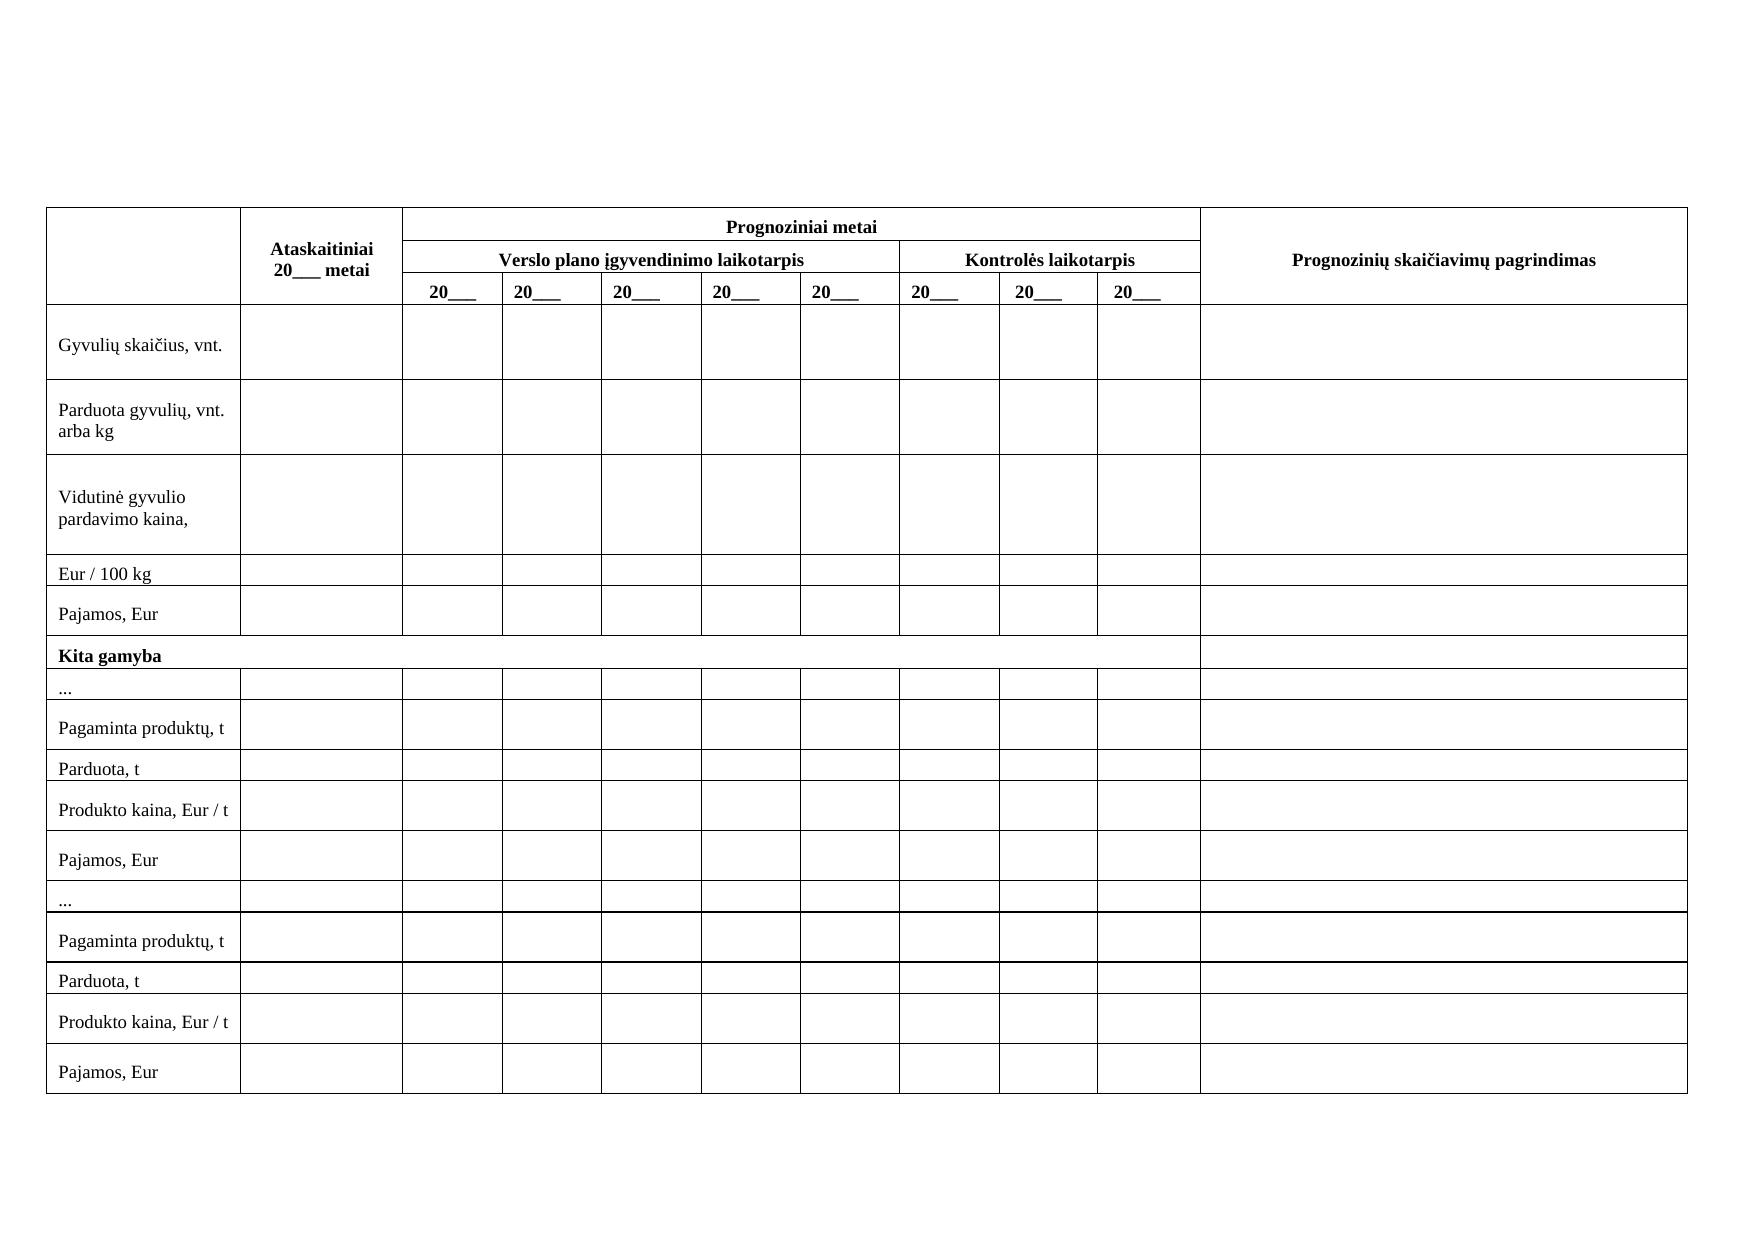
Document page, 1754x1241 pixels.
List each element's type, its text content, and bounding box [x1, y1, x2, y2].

table_cell Kontrolės laikotarpis [900, 241, 1200, 272]
table_cell Eur / 100 kg [47, 555, 240, 585]
table_cell [1098, 455, 1200, 553]
table_cell [702, 455, 800, 553]
table_cell [503, 750, 601, 780]
table_cell [900, 881, 999, 911]
table_cell Verslo plano įgyvendinimo laikotarpis [403, 241, 899, 272]
table_cell [602, 455, 701, 553]
table_cell [403, 1044, 502, 1093]
table_cell [241, 669, 402, 699]
table_cell [1201, 380, 1687, 453]
table_cell [1201, 455, 1687, 553]
table_cell [403, 586, 502, 635]
table_cell Parduota, t [47, 963, 240, 993]
table_cell [702, 781, 800, 830]
table_cell [1201, 1044, 1687, 1093]
table_cell [241, 1044, 402, 1093]
table_cell [801, 700, 899, 749]
table_cell [602, 669, 701, 699]
table_cell [1201, 913, 1687, 961]
table_cell [702, 1044, 800, 1093]
table_cell ... [47, 881, 240, 911]
table_cell Pajamos, Eur [47, 1044, 240, 1093]
table_cell [801, 913, 899, 961]
table_cell Pajamos, Eur [47, 586, 240, 635]
table_cell [403, 380, 502, 453]
table_cell 20___ [602, 273, 701, 303]
table_cell [602, 380, 701, 453]
table_cell 20___ [403, 273, 502, 303]
table_cell [403, 994, 502, 1043]
table_cell [1098, 781, 1200, 830]
table_cell [1098, 555, 1200, 585]
table_cell [403, 831, 502, 880]
table_cell [503, 781, 601, 830]
table_cell [900, 305, 999, 378]
table_cell [900, 913, 999, 961]
table_cell [702, 700, 800, 749]
table_header [47, 208, 240, 303]
table_cell [403, 881, 502, 911]
table_cell [503, 963, 601, 993]
table_cell [503, 913, 601, 961]
table_cell [1201, 831, 1687, 880]
table_cell [1098, 963, 1200, 993]
table_cell [900, 781, 999, 830]
table_cell [403, 963, 502, 993]
table_cell [1000, 669, 1097, 699]
table_cell [1000, 750, 1097, 780]
table_cell [1201, 305, 1687, 378]
table_cell [1000, 586, 1097, 635]
table_cell [1000, 380, 1097, 453]
table_cell [900, 455, 999, 553]
table_cell [702, 994, 800, 1043]
table_cell [403, 305, 502, 378]
table_cell [801, 305, 899, 378]
table_cell [503, 555, 601, 585]
table_cell Parduota, t [47, 750, 240, 780]
table_cell [900, 669, 999, 699]
table_cell 20___ [1098, 273, 1200, 303]
table_cell [1098, 700, 1200, 749]
table_cell [702, 669, 800, 699]
table_cell [403, 669, 502, 699]
table_cell [1098, 380, 1200, 453]
table_cell [801, 963, 899, 993]
table_cell [503, 455, 601, 553]
table_cell [801, 555, 899, 585]
table_cell [602, 700, 701, 749]
table_cell [241, 305, 402, 378]
table_cell [602, 586, 701, 635]
table_cell [602, 881, 701, 911]
table_cell ... [47, 669, 240, 699]
table_cell [801, 455, 899, 553]
table_cell [503, 831, 601, 880]
table_cell [702, 831, 800, 880]
table_cell [503, 700, 601, 749]
table_cell Produkto kaina, Eur / t [47, 994, 240, 1043]
table_cell Produkto kaina, Eur / t [47, 781, 240, 830]
table_cell 20___ [1000, 273, 1097, 303]
table_cell [702, 555, 800, 585]
table_cell [1000, 831, 1097, 880]
table_cell [801, 380, 899, 453]
table_cell [1000, 994, 1097, 1043]
table_cell [602, 831, 701, 880]
table_cell [702, 881, 800, 911]
table_cell [602, 781, 701, 830]
table_cell [503, 586, 601, 635]
table_cell [1098, 881, 1200, 911]
table_cell [801, 669, 899, 699]
table_cell [1201, 781, 1687, 830]
table_cell [1098, 586, 1200, 635]
table_cell [801, 1044, 899, 1093]
table_cell 20___ [503, 273, 601, 303]
table_cell [241, 781, 402, 830]
table_cell [900, 994, 999, 1043]
table_cell 20___ [900, 273, 999, 303]
table_cell [900, 555, 999, 585]
table_cell [702, 380, 800, 453]
table_header Ataskaitiniai 20___ metai [241, 208, 402, 303]
table_cell Parduota gyvulių, vnt. arba kg [47, 380, 240, 453]
table_cell [241, 700, 402, 749]
table_cell [1201, 881, 1687, 911]
table_cell Gyvulių skaičius, vnt. [47, 305, 240, 378]
table_cell [241, 994, 402, 1043]
table_cell [1000, 781, 1097, 830]
table_cell [241, 963, 402, 993]
table_cell [403, 913, 502, 961]
table_cell [1201, 700, 1687, 749]
table_cell [1000, 1044, 1097, 1093]
table_cell [241, 455, 402, 553]
table_cell [1000, 555, 1097, 585]
table_header Prognozinių skaičiavimų pagrindimas [1201, 208, 1687, 303]
table_cell [702, 586, 800, 635]
table_cell [403, 781, 502, 830]
table_cell [900, 750, 999, 780]
table_cell [1098, 750, 1200, 780]
table_cell [602, 750, 701, 780]
table_cell [801, 781, 899, 830]
table_cell [1201, 963, 1687, 993]
table_cell [1000, 881, 1097, 911]
table_cell [503, 881, 601, 911]
table_cell Pajamos, Eur [47, 831, 240, 880]
table_cell [602, 963, 701, 993]
table_cell 20___ [801, 273, 899, 303]
table_cell [1098, 913, 1200, 961]
table_cell [602, 913, 701, 961]
table_cell [241, 750, 402, 780]
table_cell [801, 831, 899, 880]
table_cell [900, 700, 999, 749]
table_cell Pagaminta produktų, t [47, 700, 240, 749]
table_cell [801, 994, 899, 1043]
table_cell [1201, 636, 1687, 668]
table_cell [241, 380, 402, 453]
table_cell [900, 586, 999, 635]
table_cell [503, 305, 601, 378]
table_cell [1201, 994, 1687, 1043]
table_cell [1201, 750, 1687, 780]
table_cell Pagaminta produktų, t [47, 913, 240, 961]
table_cell [503, 380, 601, 453]
table_cell [1000, 305, 1097, 378]
table_cell [503, 1044, 601, 1093]
table_cell [403, 455, 502, 553]
table_cell [702, 963, 800, 993]
table_cell [702, 305, 800, 378]
table_cell [1098, 305, 1200, 378]
table_cell [503, 994, 601, 1043]
table_cell [602, 305, 701, 378]
table_cell [602, 1044, 701, 1093]
table_cell [602, 994, 701, 1043]
table_cell 20___ [702, 273, 800, 303]
table_cell [900, 831, 999, 880]
table_cell [503, 669, 601, 699]
table_cell [1000, 455, 1097, 553]
table_cell [900, 963, 999, 993]
table_cell [241, 913, 402, 961]
table_cell [1098, 1044, 1200, 1093]
table_cell [1000, 700, 1097, 749]
table_cell [801, 586, 899, 635]
table_cell [900, 380, 999, 453]
table_cell [702, 913, 800, 961]
table_cell [1000, 963, 1097, 993]
table_cell [241, 881, 402, 911]
table_cell [602, 555, 701, 585]
table_cell [1201, 669, 1687, 699]
table_header Prognoziniai metai [403, 208, 1200, 239]
table_cell Vidutinė gyvulio pardavimo kaina, [47, 455, 240, 553]
table_cell [403, 750, 502, 780]
table_cell [1098, 994, 1200, 1043]
table_cell [403, 700, 502, 749]
table_cell [403, 555, 502, 585]
table_cell [241, 586, 402, 635]
table_cell [900, 1044, 999, 1093]
table_cell [1201, 555, 1687, 585]
table_cell [801, 750, 899, 780]
table_cell [241, 555, 402, 585]
table_cell [1000, 913, 1097, 961]
table_cell [1098, 831, 1200, 880]
table_cell [241, 831, 402, 880]
table_cell [702, 750, 800, 780]
table_cell [801, 881, 899, 911]
table_cell Kita gamyba [47, 636, 1200, 668]
table_cell [1098, 669, 1200, 699]
table_cell [1201, 586, 1687, 635]
